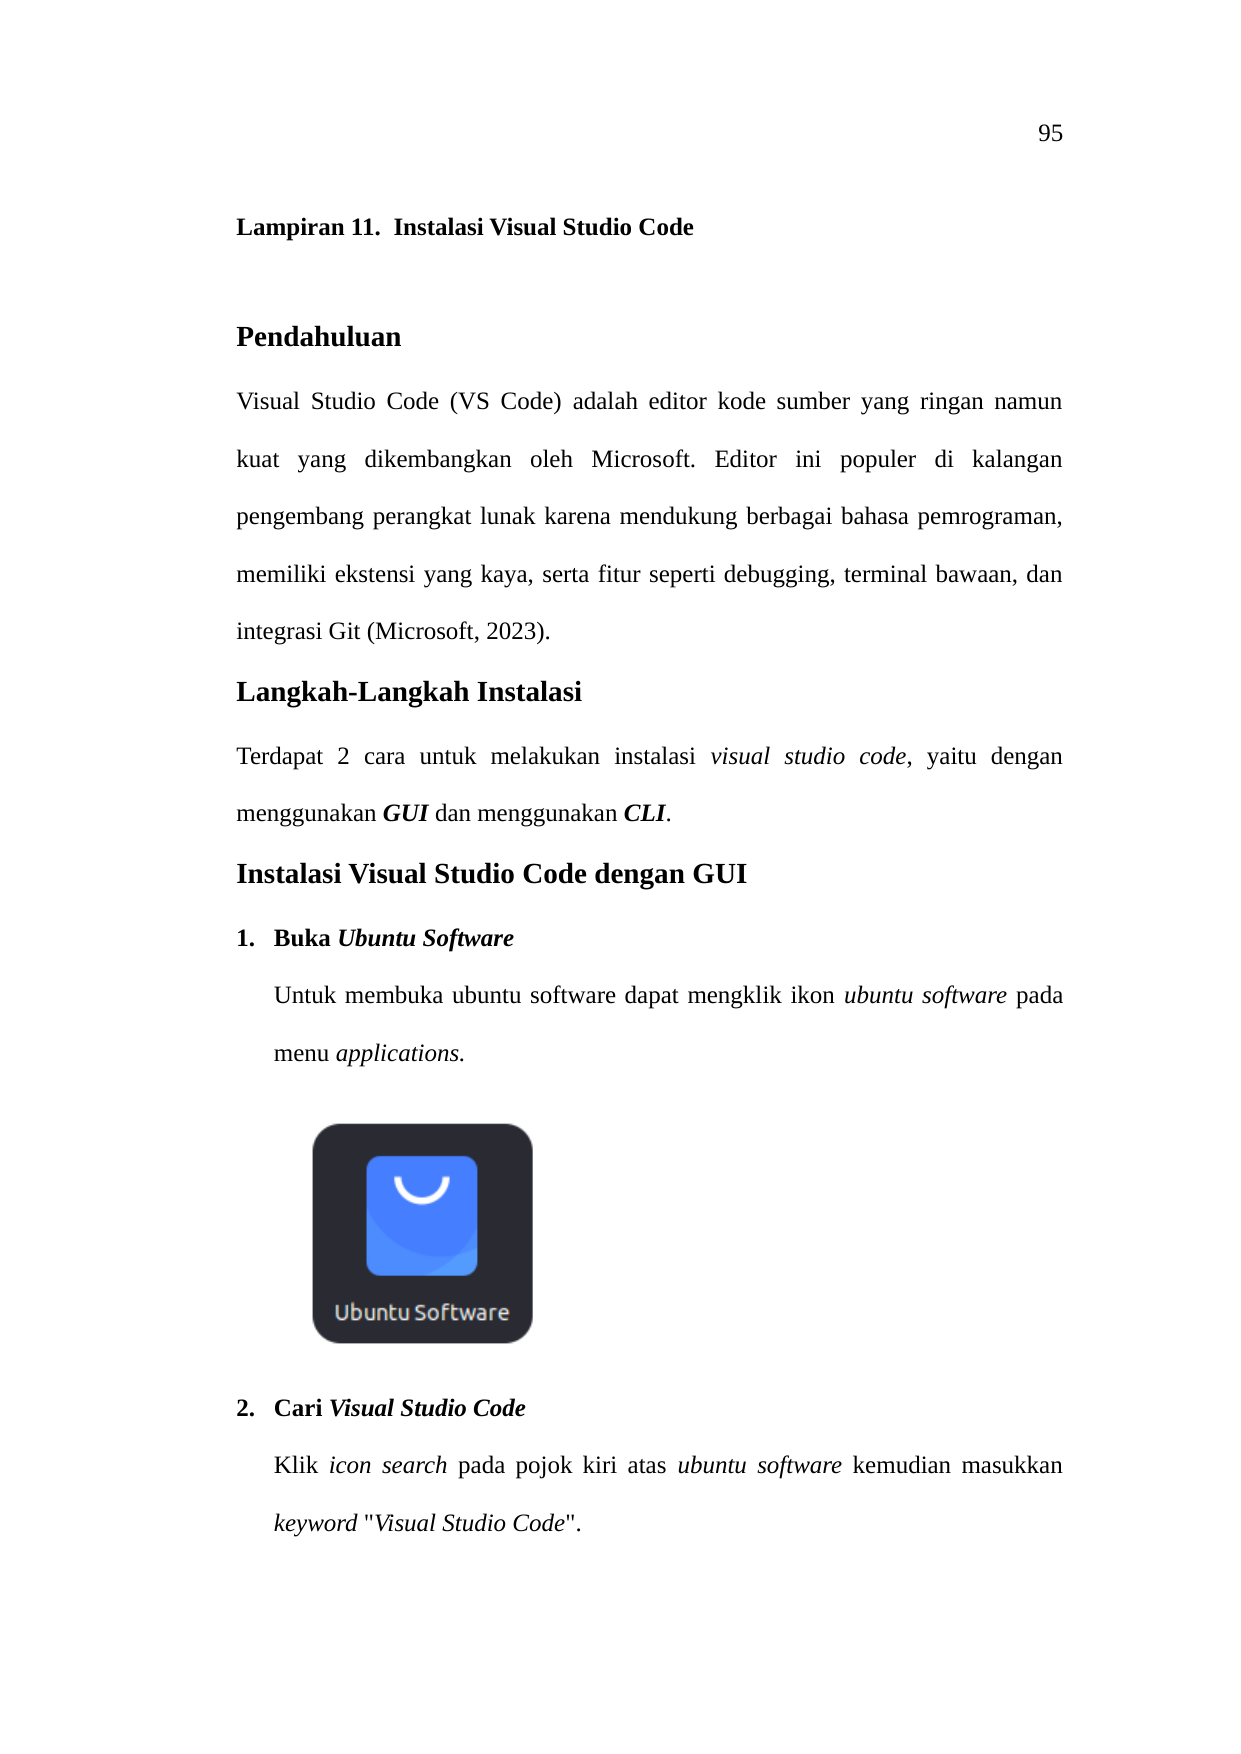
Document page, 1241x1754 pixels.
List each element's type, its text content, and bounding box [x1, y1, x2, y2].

picture [276, 1098, 573, 1362]
list Klik icon search pada pojok kiri atas ubuntu software kemudian masukkan keyword "Visual Studio Code". [236, 1450, 1063, 1537]
list Buka Ubuntu Software [236, 923, 1063, 952]
text Langkah-Langkah Instalasi [236, 674, 1063, 707]
list Cari Visual Studio Code [236, 1393, 1063, 1422]
text Visual Studio Code (VS Code) adalah editor kode sumber yang ringan namun kuat yang dikembangkan oleh Microsoft. Editor ini populer di kalangan pengembang perangkat lunak karena mendukung berbagai bahasa pemrograman, memiliki ekstensi yang kaya, serta fitur seperti debugging, terminal bawaan, dan integrasi Git (Microsoft, 2023). [236, 386, 1063, 645]
list Untuk membuka ubuntu software dapat mengklik ikon ubuntu software pada menu applications. [236, 980, 1063, 1067]
text Pendahuluan [236, 319, 1063, 353]
text Instalasi Visual Studio Code dengan GUI [236, 856, 1063, 889]
subtitle Instalasi Visual Studio Code [236, 212, 1063, 241]
text Terdapat 2 cara untuk melakukan instalasi visual studio code, yaitu dengan menggunakan GUI dan menggunakan CLI. [236, 741, 1063, 827]
